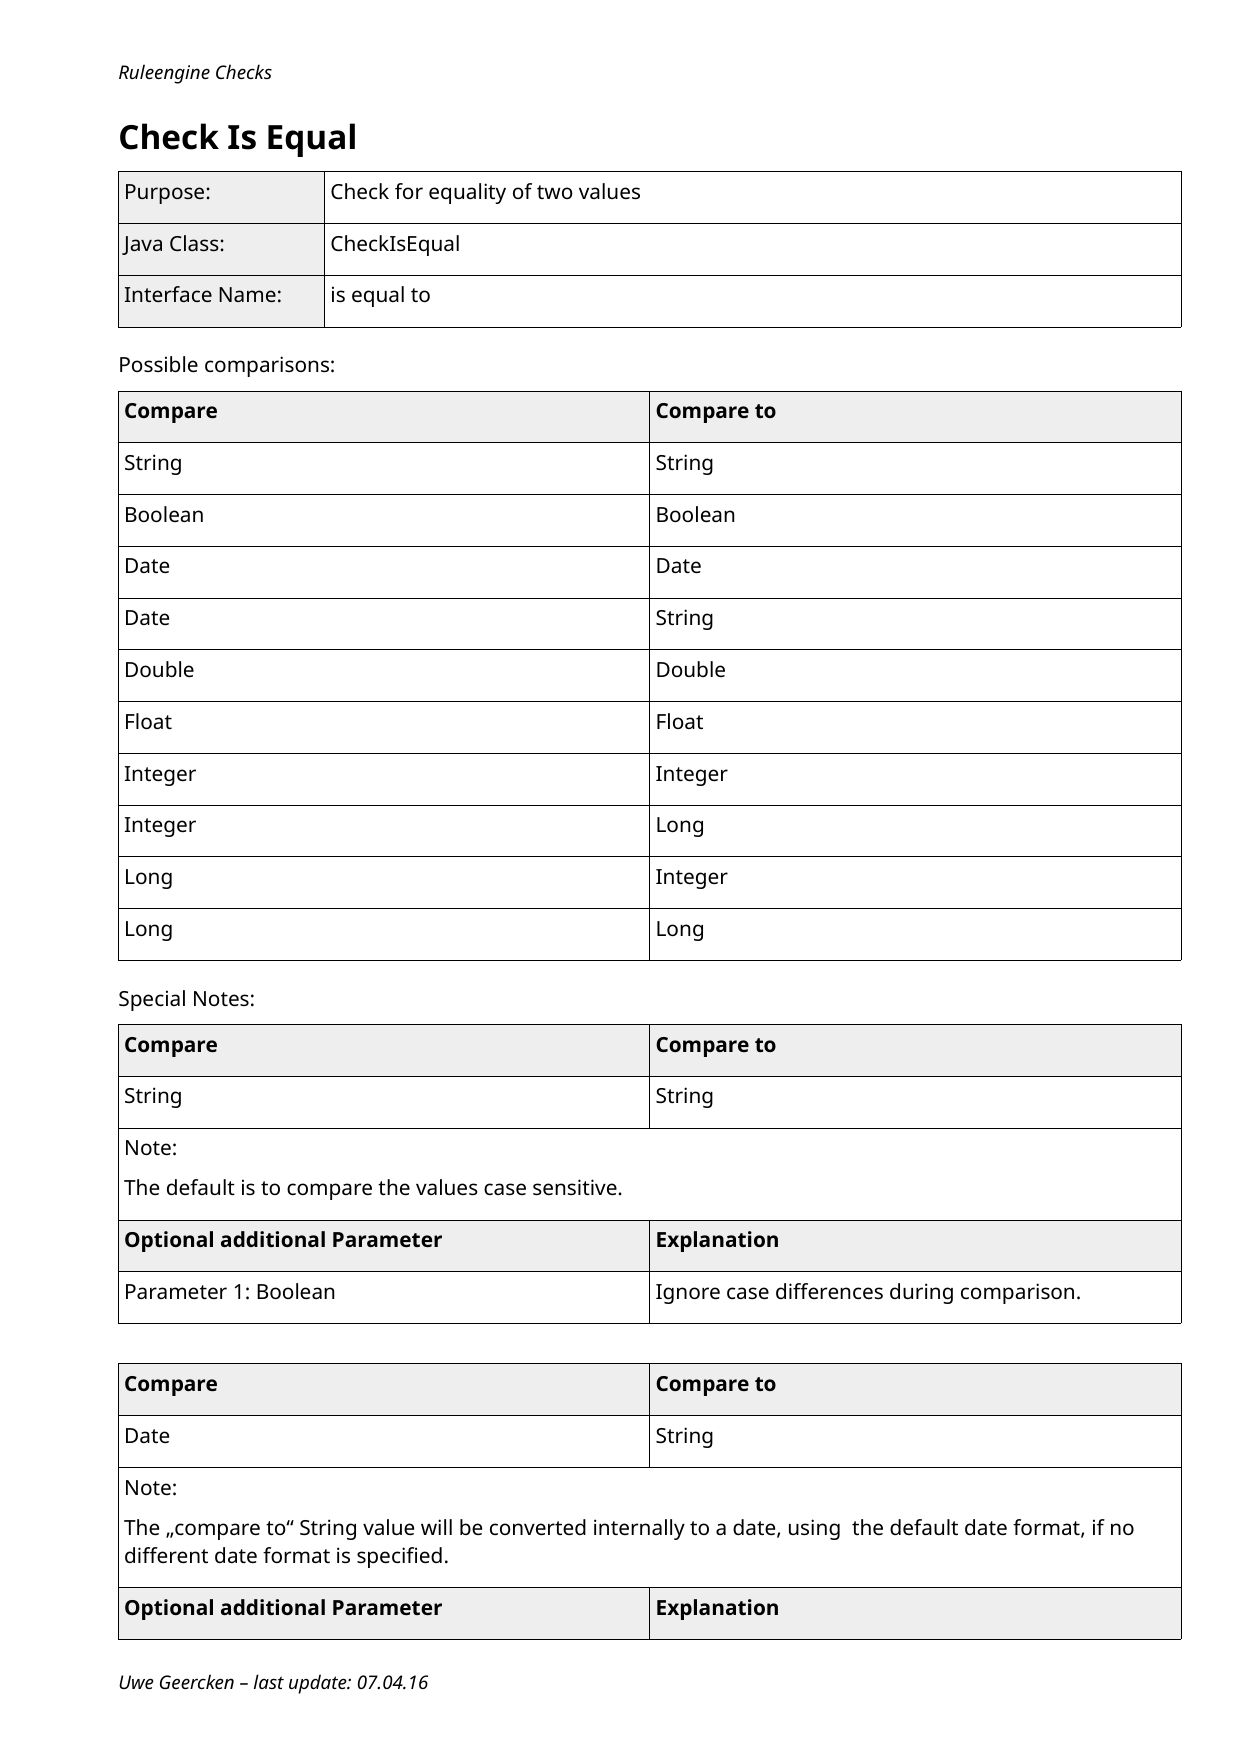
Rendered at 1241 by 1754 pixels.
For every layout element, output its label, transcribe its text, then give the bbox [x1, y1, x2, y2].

table_cell String [650, 599, 1181, 649]
table_cell Date [119, 1416, 649, 1467]
table_cell Date [119, 599, 649, 649]
table_cell Java Class: [119, 224, 324, 275]
table_header Compare to [650, 392, 1181, 442]
table_cell Note: The default is to compare the values case sensitive. [119, 1129, 1181, 1219]
table_cell Interface Name: [119, 276, 324, 327]
table_cell Optional additional Parameter [119, 1588, 649, 1639]
table_cell Date [119, 547, 649, 598]
table_header Purpose: [119, 172, 324, 223]
table_cell Ignore case differences during comparison. [650, 1272, 1181, 1323]
table_cell Note: The „compare to“ String value will be converted internally to a date, using the default date format, if no different date format is specified. [119, 1468, 1181, 1587]
table_cell Double [119, 650, 649, 701]
table_cell Parameter 1: Boolean [119, 1272, 649, 1323]
table_cell String [650, 443, 1181, 494]
table_cell Integer [650, 754, 1181, 805]
text Special Notes: [118, 984, 1181, 1012]
table_cell Long [650, 909, 1181, 960]
table_header Compare to [650, 1364, 1181, 1415]
table_cell Date [650, 547, 1181, 598]
table_cell Integer [650, 857, 1181, 908]
table_cell Optional additional Parameter [119, 1221, 649, 1271]
table_cell Long [119, 909, 649, 960]
table_cell Integer [119, 806, 649, 856]
table_cell Integer [119, 754, 649, 805]
table_cell Explanation [650, 1221, 1181, 1271]
table_header Compare [119, 1025, 649, 1076]
table_cell String [650, 1077, 1181, 1127]
table_cell Long [119, 857, 649, 908]
table_cell Float [119, 702, 649, 753]
table_cell is equal to [325, 276, 1181, 327]
table_cell Boolean [650, 495, 1181, 546]
table_cell CheckIsEqual [325, 224, 1181, 275]
text Possible comparisons: [118, 350, 1181, 379]
table_header Compare [119, 1364, 649, 1415]
table_cell Explanation [650, 1588, 1181, 1639]
table_cell String [119, 443, 649, 494]
table_cell Double [650, 650, 1181, 701]
table_header Compare to [650, 1025, 1181, 1076]
table_cell Boolean [119, 495, 649, 546]
table_header Compare [119, 392, 649, 442]
table_cell String [119, 1077, 649, 1127]
table_header Check for equality of two values [325, 172, 1181, 223]
table_cell Float [650, 702, 1181, 753]
table_cell String [650, 1416, 1181, 1467]
table_cell Long [650, 806, 1181, 856]
text Check Is Equal [118, 114, 1181, 159]
